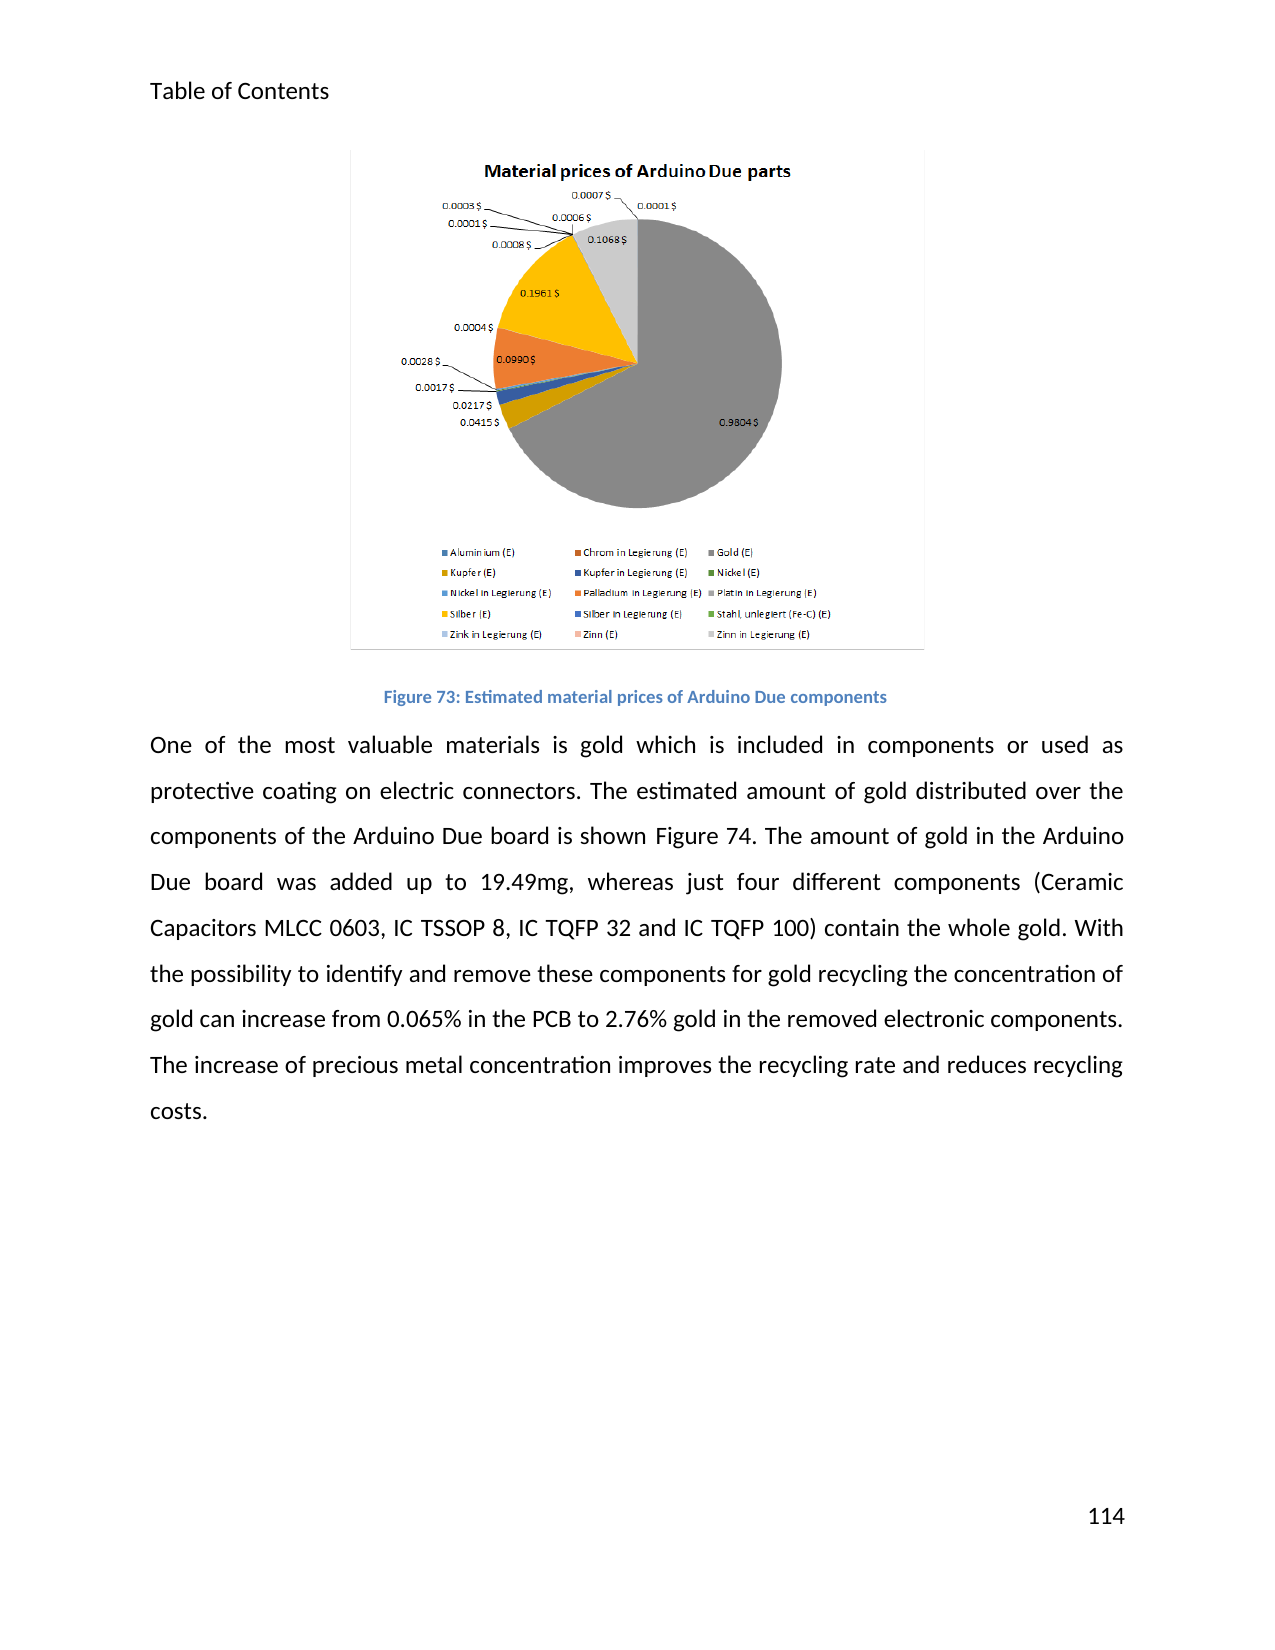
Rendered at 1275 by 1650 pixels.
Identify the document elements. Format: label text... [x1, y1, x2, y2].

text One of the most valuable materials is gold which is included in components or used as protective coating on electric connectors. The estimated amount of gold distributed over the components of the Arduino Due board is shown Figure 74. The amount of gold in the Arduino Due board was added up to 19.49mg, whereas just four different components (Ceramic Capacitors MLCC 0603, IC TSSOP 8, IC TQFP 32 and IC TQFP 100) contain the whole gold. With the possibility to identify and remove these components for gold recycling the concentration of gold can increase from 0.065% in the PCB to 2.76% gold in the removed electronic components. The increase of precious metal concentration improves the recycling rate and reduces recycling costs. [150, 729, 1125, 1125]
text Figure 73: Estimated material prices of Arduino Due components [150, 685, 1125, 708]
